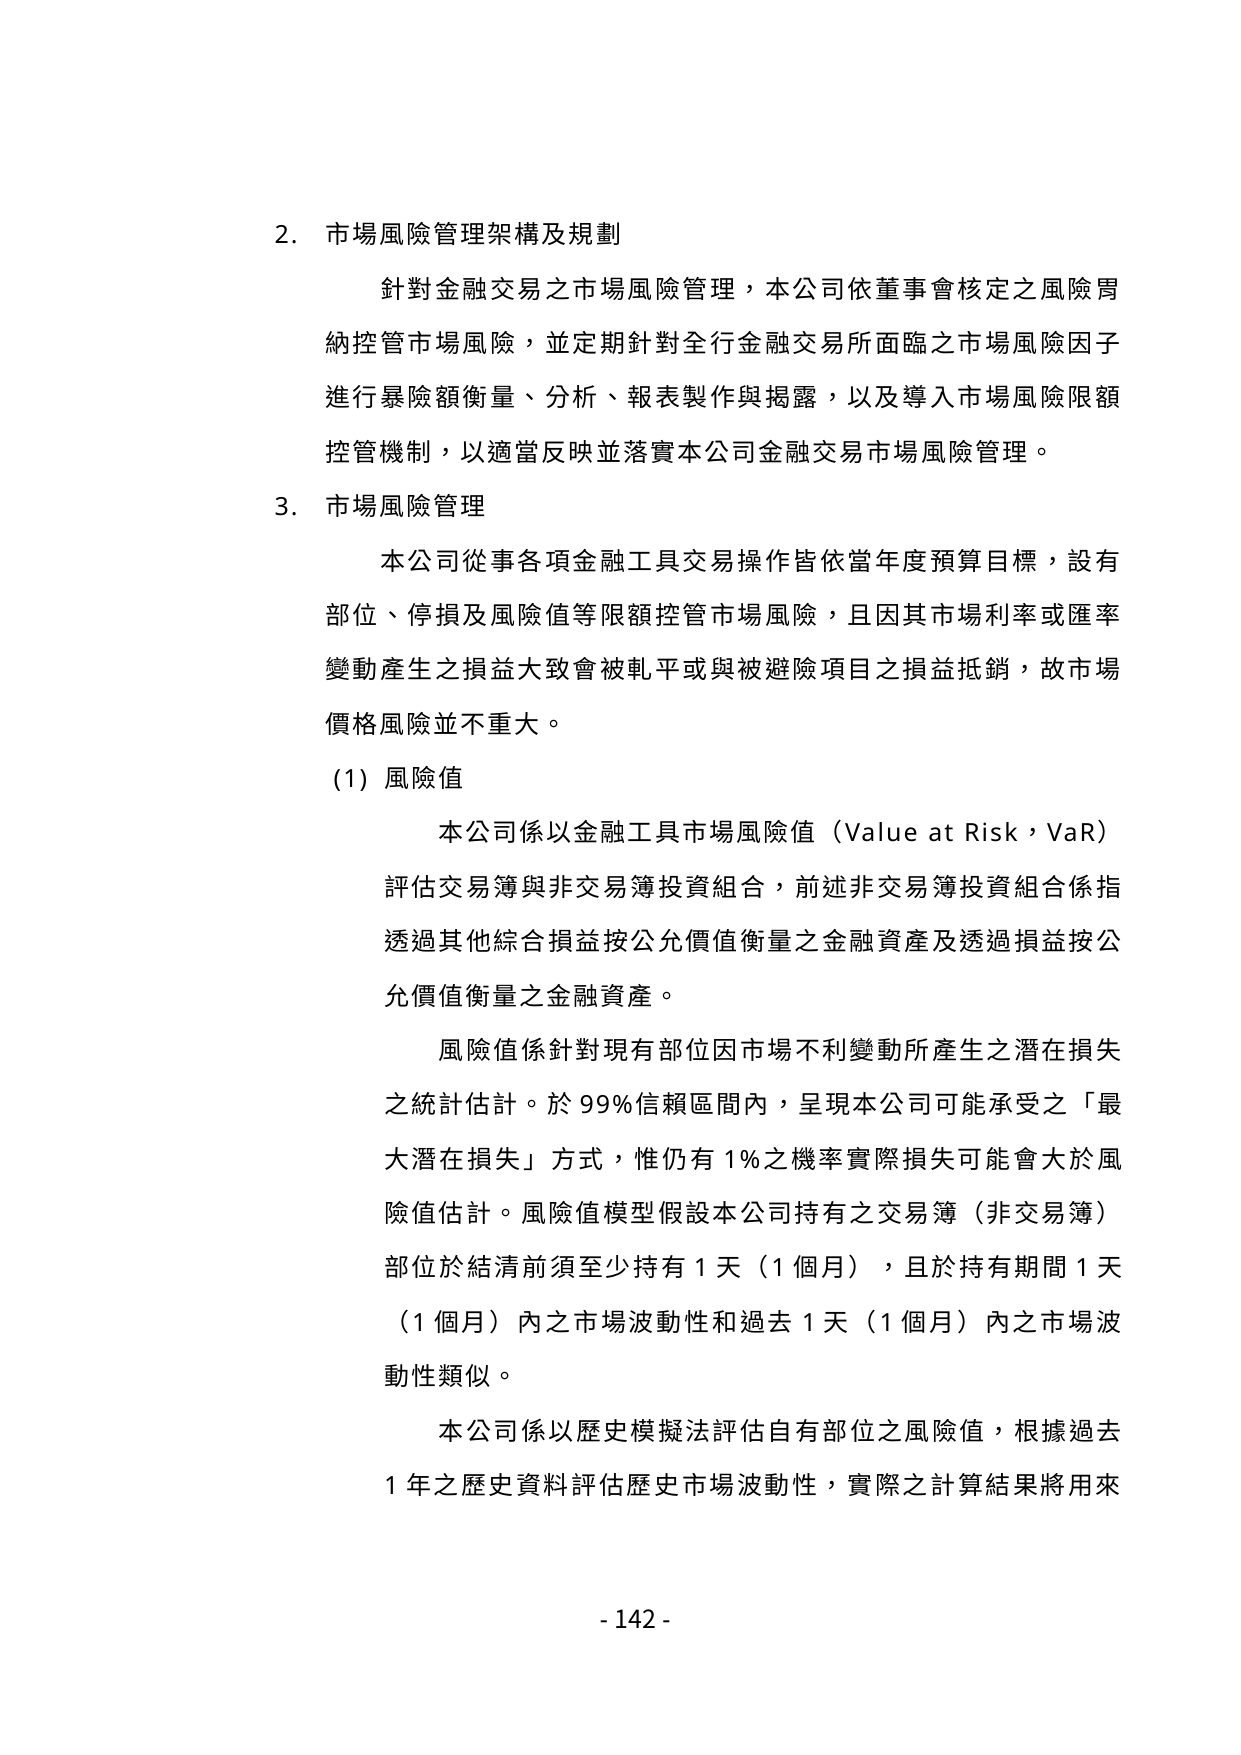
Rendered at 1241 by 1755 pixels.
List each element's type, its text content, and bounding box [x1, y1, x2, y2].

text 針對金融交易之市場風險管理，本公司依董事會核定之風險胃納控管市場風險，並定期針對全行金融交易所面臨之市場風險因子進行暴險額衡量、分析、報表製作與揭露，以及導入市場風險限額控管機制，以適當反映並落實本公司金融交易市場風險管理。 [325, 269, 1122, 468]
text 2. 市場風險管理架構及規劃 [266, 215, 1122, 251]
text 3. 市場風險管理 [266, 487, 1122, 523]
text (1) 風險值 [325, 758, 1122, 795]
text 本公司係以金融工具市場風險值（Value at Risk，VaR）評估交易簿與非交易簿投資組合，前述非交易簿投資組合係指透過其他綜合損益按公允價值衡量之金融資產及透過損益按公允價值衡量之金融資產。 [384, 813, 1122, 1012]
text 風險值係針對現有部位因市場不利變動所產生之潛在損失之統計估計。於99%信賴區間內，呈現本公司可能承受之「最大潛在損失」方式，惟仍有1%之機率實際損失可能會大於風險值估計。風險值模型假設本公司持有之交易簿（非交易簿）部位於結清前須至少持有1天（1個月），且於持有期間1天（1個月）內之市場波動性和過去1天（1個月）內之市場波動性類似。 [384, 1030, 1122, 1393]
text 本公司係以歷史模擬法評估自有部位之風險值，根據過去1年之歷史資料評估歷史市場波動性，實際之計算結果將用來 [384, 1411, 1122, 1502]
text 本公司從事各項金融工具交易操作皆依當年度預算目標，設有部位、停損及風險值等限額控管市場風險，且因其市場利率或匯率變動產生之損益大致會被軋平或與被避險項目之損益抵銷，故市場價格風險並不重大。 [325, 541, 1122, 740]
